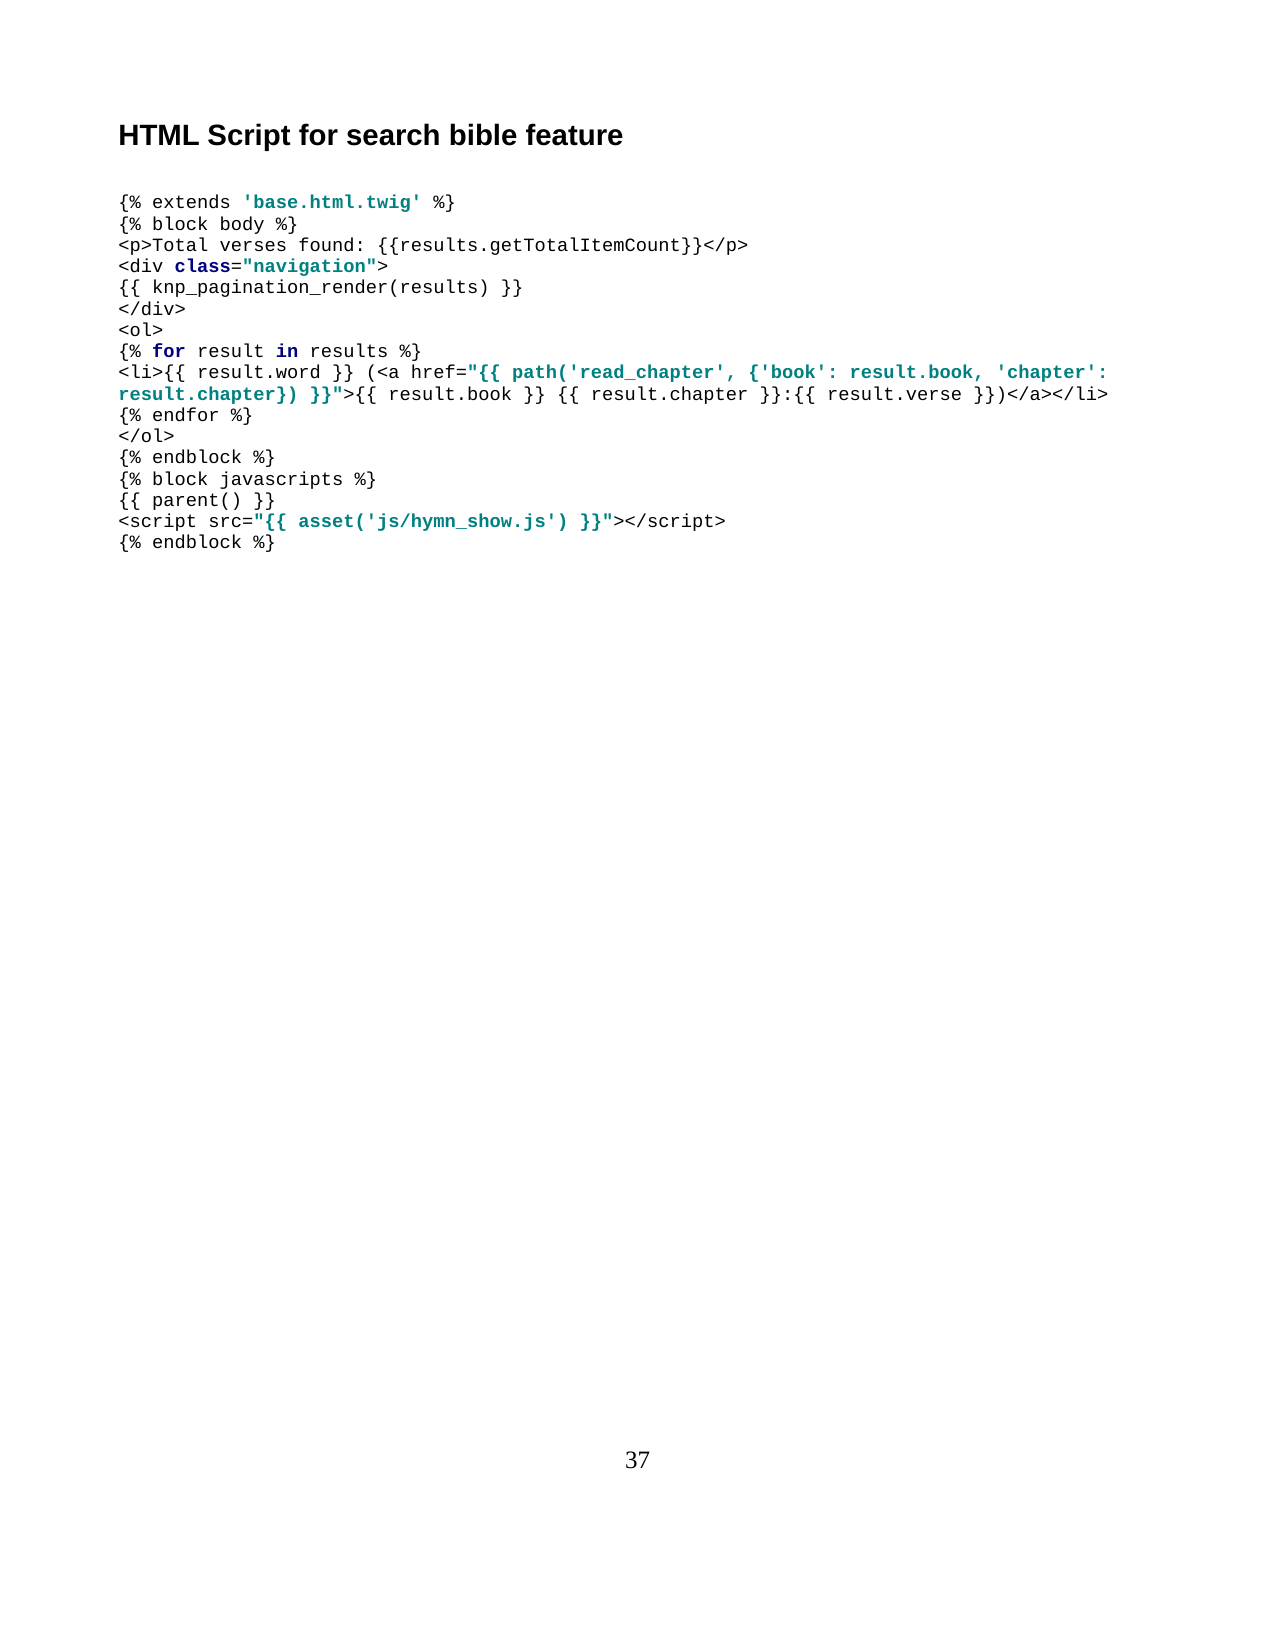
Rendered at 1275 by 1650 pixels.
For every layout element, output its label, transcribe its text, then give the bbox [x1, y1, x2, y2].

text {% endfor %} [118, 406, 1157, 427]
text <div class="navigation"> [118, 257, 1157, 278]
text {% extends 'base.html.twig' %} [118, 193, 1157, 214]
text <script src="{{ asset('js/hymn_show.js') }}"></script> [118, 512, 1157, 533]
text {{ knp_pagination_render(results) }} [118, 278, 1157, 299]
text {% endblock %} [118, 448, 1157, 469]
text <ol> [118, 321, 1157, 342]
text {% for result in results %} [118, 342, 1157, 363]
text {% block javascripts %} [118, 469, 1157, 491]
text {% endblock %} [118, 533, 1157, 554]
text <p>Total verses found: {{results.getTotalItemCount}}</p> [118, 236, 1157, 257]
subtitle HTML Script for search bible feature [118, 118, 1157, 152]
text </div> [118, 299, 1157, 321]
text </ol> [118, 427, 1157, 448]
text <li>{{ result.word }} (<a href="{{ path('read_chapter', {'book': result.book, 'chapter': result.chapter}) }}">{{ result.book }} {{ result.chapter }}:{{ result.verse }})</a></li> [118, 363, 1157, 406]
text {{ parent() }} [118, 491, 1157, 512]
text {% block body %} [118, 214, 1157, 236]
